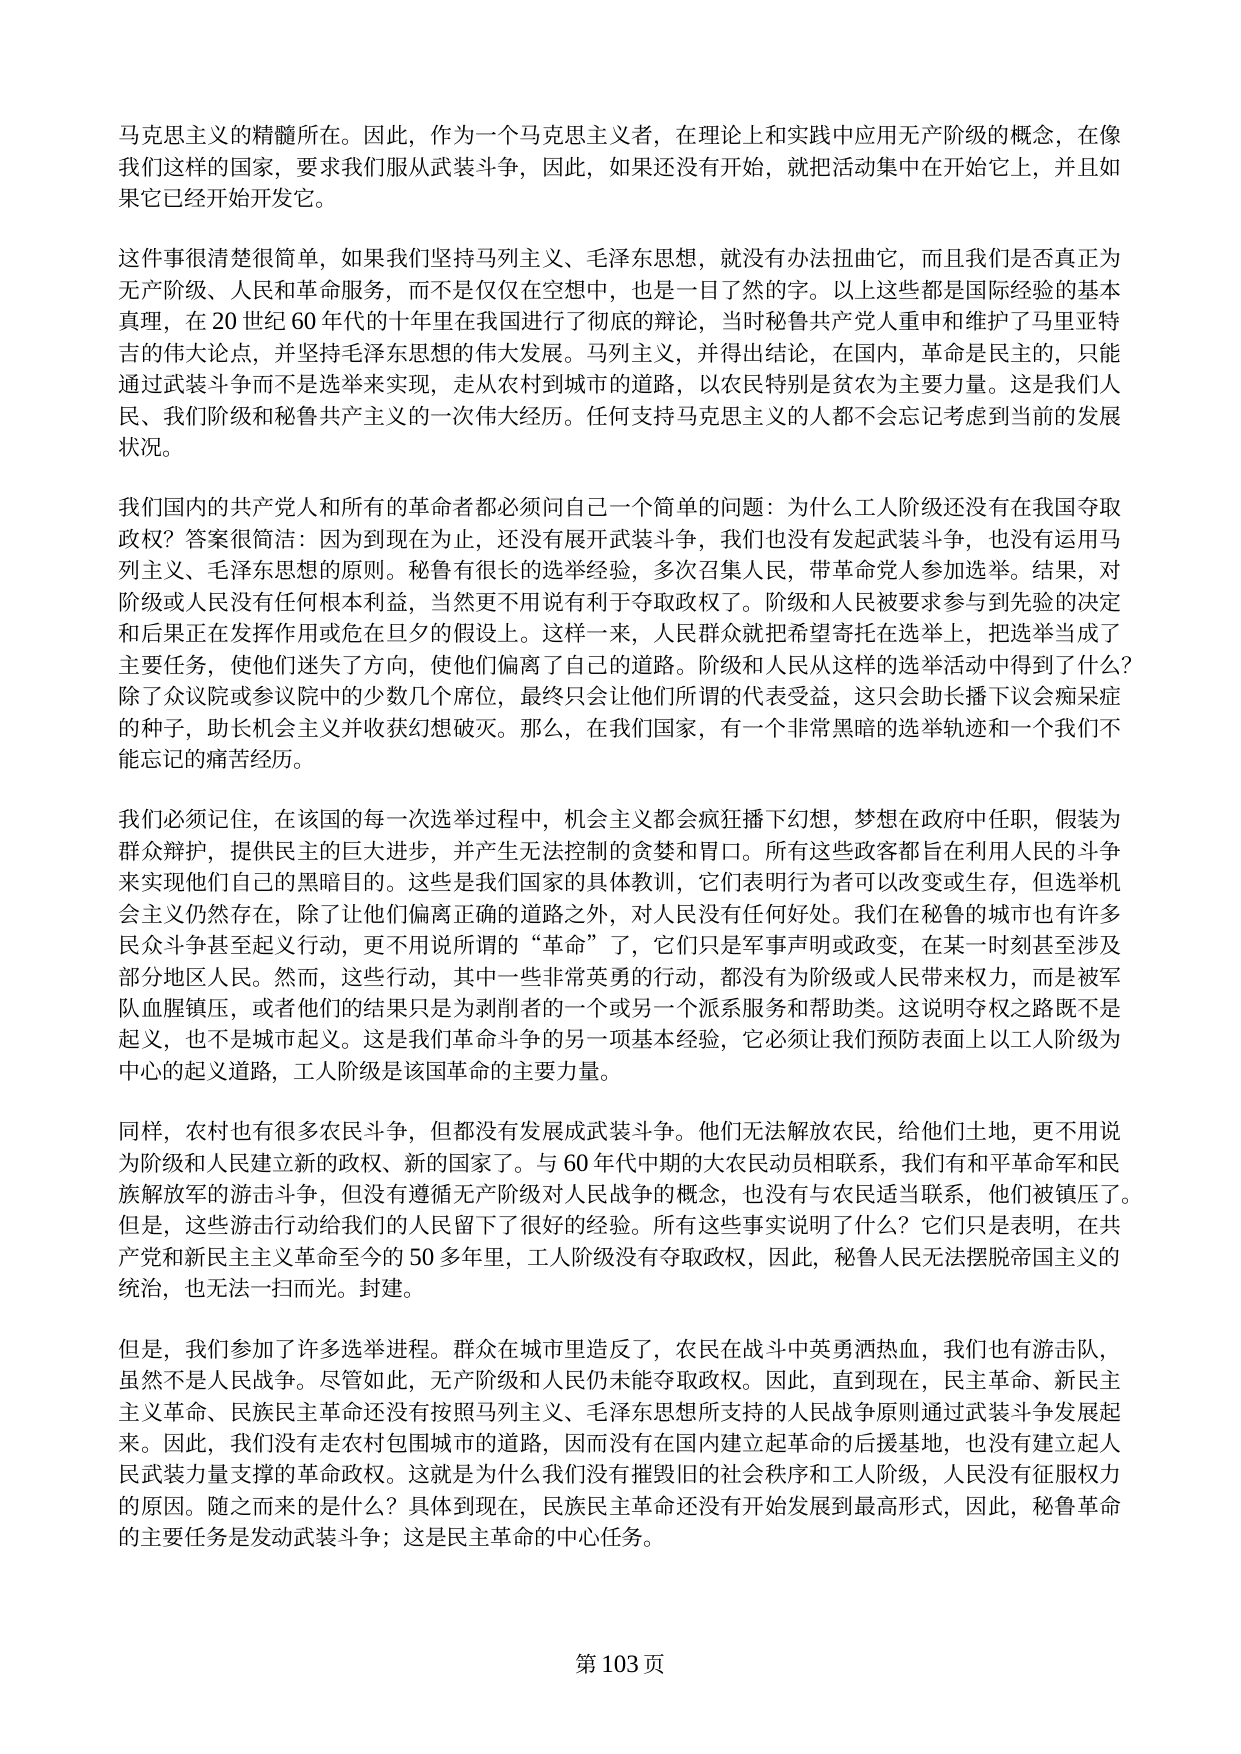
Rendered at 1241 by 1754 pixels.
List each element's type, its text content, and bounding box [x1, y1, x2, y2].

text 同样，农村也有很多农民斗争，但都没有发展成武装斗争。他们无法解放农民，给他们土地，更不用说为阶级和人民建立新的政权、新的国家了。与60年代中期的大农民动员相联系，我们有和平革命军和民族解放军的游击斗争，但没有遵循无产阶级对人民战争的概念，也没有与农民适当联系，他们被镇压了。但是，这些游击行动给我们的人民留下了很好的经验。所有这些事实说明了什么？它们只是表明，在共产党和新民主主义革命至今的50多年里，工人阶级没有夺取政权，因此，秘鲁人民无法摆脱帝国主义的统治，也无法一扫而光。封建。 [118, 1114, 1122, 1303]
text 但是，我们参加了许多选举进程。群众在城市里造反了，农民在战斗中英勇洒热血，我们也有游击队，虽然不是人民战争。尽管如此，无产阶级和人民仍未能夺取政权。因此，直到现在，民主革命、新民主主义革命、民族民主革命还没有按照马列主义、毛泽东思想所支持的人民战争原则通过武装斗争发展起来。因此，我们没有走农村包围城市的道路，因而没有在国内建立起革命的后援基地，也没有建立起人民武装力量支撑的革命政权。这就是为什么我们没有摧毁旧的社会秩序和工人阶级，人民没有征服权力的原因。随之而来的是什么？具体到现在，民族民主革命还没有开始发展到最高形式，因此，秘鲁革命的主要任务是发动武装斗争；这是民主革命的中心任务。 [118, 1332, 1122, 1552]
text 这件事很清楚很简单，如果我们坚持马列主义、毛泽东思想，就没有办法扭曲它，而且我们是否真正为无产阶级、人民和革命服务，而不是仅仅在空想中，也是一目了然的字。以上这些都是国际经验的基本真理，在20世纪60年代的十年里在我国进行了彻底的辩论，当时秘鲁共产党人重申和维护了马里亚特吉的伟大论点，并坚持毛泽东思想的伟大发展。马列主义，并得出结论，在国内，革命是民主的，只能通过武装斗争而不是选举来实现，走从农村到城市的道路，以农民特别是贫农为主要力量。这是我们人民、我们阶级和秘鲁共产主义的一次伟大经历。任何支持马克思主义的人都不会忘记考虑到当前的发展状况。 [118, 242, 1122, 462]
text 马克思主义的精髓所在。因此，作为一个马克思主义者，在理论上和实践中应用无产阶级的概念，在像我们这样的国家，要求我们服从武装斗争，因此，如果还没有开始，就把活动集中在开始它上，并且如果它已经开始开发它。 [118, 118, 1122, 213]
text 我们国内的共产党人和所有的革命者都必须问自己一个简单的问题：为什么工人阶级还没有在我国夺取政权？答案很简洁：因为到现在为止，还没有展开武装斗争，我们也没有发起武装斗争，也没有运用马列主义、毛泽东思想的原则。秘鲁有很长的选举经验，多次召集人民，带革命党人参加选举。结果，对阶级或人民没有任何根本利益，当然更不用说有利于夺取政权了。阶级和人民被要求参与到先验的决定和后果正在发挥作用或危在旦夕的假设上。这样一来，人民群众就把希望寄托在选举上，把选举当成了主要任务，使他们迷失了方向，使他们偏离了自己的道路。阶级和人民从这样的选举活动中得到了什么？除了众议院或参议院中的少数几个席位，最终只会让他们所谓的代表受益，这只会助长播下议会痴呆症的种子，助长机会主义并收获幻想破灭。那么，在我们国家，有一个非常黑暗的选举轨迹和一个我们不能忘记的痛苦经历。 [118, 491, 1122, 774]
text 我们必须记住，在该国的每一次选举过程中，机会主义都会疯狂播下幻想，梦想在政府中任职，假装为群众辩护，提供民主的巨大进步，并产生无法控制的贪婪和胃口。所有这些政客都旨在利用人民的斗争来实现他们自己的黑暗目的。这些是我们国家的具体教训，它们表明行为者可以改变或生存，但选举机会主义仍然存在，除了让他们偏离正确的道路之外，对人民没有任何好处。我们在秘鲁的城市也有许多民众斗争甚至起义行动，更不用说所谓的“革命”了，它们只是军事声明或政变，在某一时刻甚至涉及部分地区人民。然而，这些行动，其中一些非常英勇的行动，都没有为阶级或人民带来权力，而是被军队血腥镇压，或者他们的结果只是为剥削者的一个或另一个派系服务和帮助类。这说明夺权之路既不是起义，也不是城市起义。这是我们革命斗争的另一项基本经验，它必须让我们预防表面上以工人阶级为中心的起义道路，工人阶级是该国革命的主要力量。 [118, 802, 1122, 1086]
